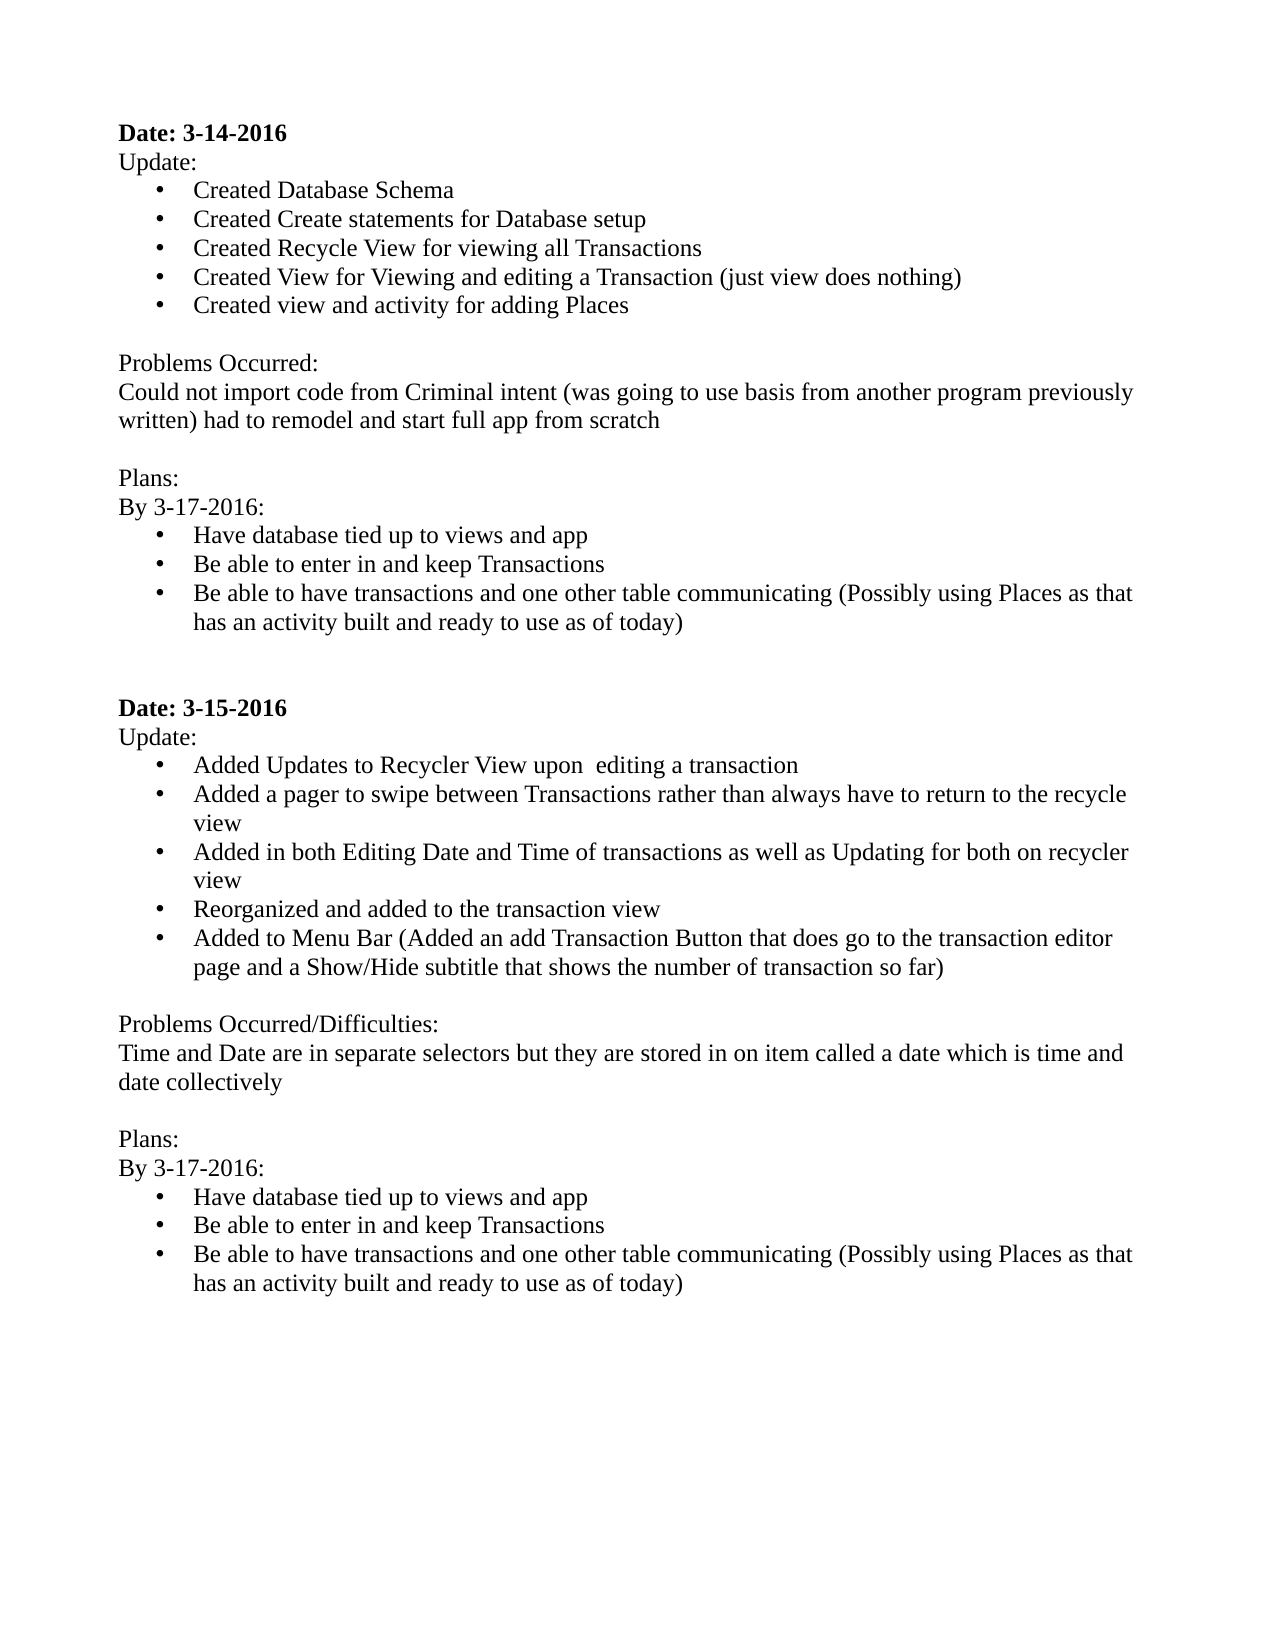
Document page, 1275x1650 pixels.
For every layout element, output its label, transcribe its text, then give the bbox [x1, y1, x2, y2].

text Plans: [118, 1124, 1157, 1153]
list Be able to have transactions and one other table communicating (Possibly using Places as that has an activity built and ready to use as of today) [156, 578, 1157, 636]
text Date: 3-14-2016 [118, 118, 1157, 147]
list Created view and activity for adding Places [156, 291, 1157, 319]
list Created Database Schema [156, 176, 1157, 204]
text By 3-17-2016: [118, 1153, 1157, 1182]
list Be able to have transactions and one other table communicating (Possibly using Places as that has an activity built and ready to use as of today) [156, 1239, 1157, 1297]
list Be able to enter in and keep Transactions [156, 549, 1157, 578]
text Update: [118, 147, 1157, 176]
list Have database tied up to views and app [156, 521, 1157, 549]
list Added to Menu Bar (Added an add Transaction Button that does go to the transaction editor page and a Show/Hide subtitle that shows the number of transaction so far) [156, 923, 1157, 981]
text Update: [118, 722, 1157, 751]
list Added Updates to Recycler View upon editing a transaction [156, 751, 1157, 779]
text Time and Date are in separate selectors but they are stored in on item called a date which is time and date collectively [118, 1038, 1157, 1096]
list Added a pager to swipe between Transactions rather than always have to return to the recycle view [156, 779, 1157, 837]
text By 3-17-2016: [118, 492, 1157, 521]
list Reorganized and added to the transaction view [156, 894, 1157, 923]
list Have database tied up to views and app [156, 1182, 1157, 1211]
list Created Create statements for Database setup [156, 204, 1157, 233]
list Created Recycle View for viewing all Transactions [156, 233, 1157, 262]
text Problems Occurred: [118, 348, 1157, 377]
text Plans: [118, 463, 1157, 492]
list Created View for Viewing and editing a Transaction (just view does nothing) [156, 262, 1157, 291]
text Date: 3-15-2016 [118, 693, 1157, 722]
text Problems Occurred/Difficulties: [118, 1009, 1157, 1038]
list Be able to enter in and keep Transactions [156, 1211, 1157, 1239]
text Could not import code from Criminal intent (was going to use basis from another program previously written) had to remodel and start full app from scratch [118, 377, 1157, 434]
list Added in both Editing Date and Time of transactions as well as Updating for both on recycler view [156, 837, 1157, 894]
